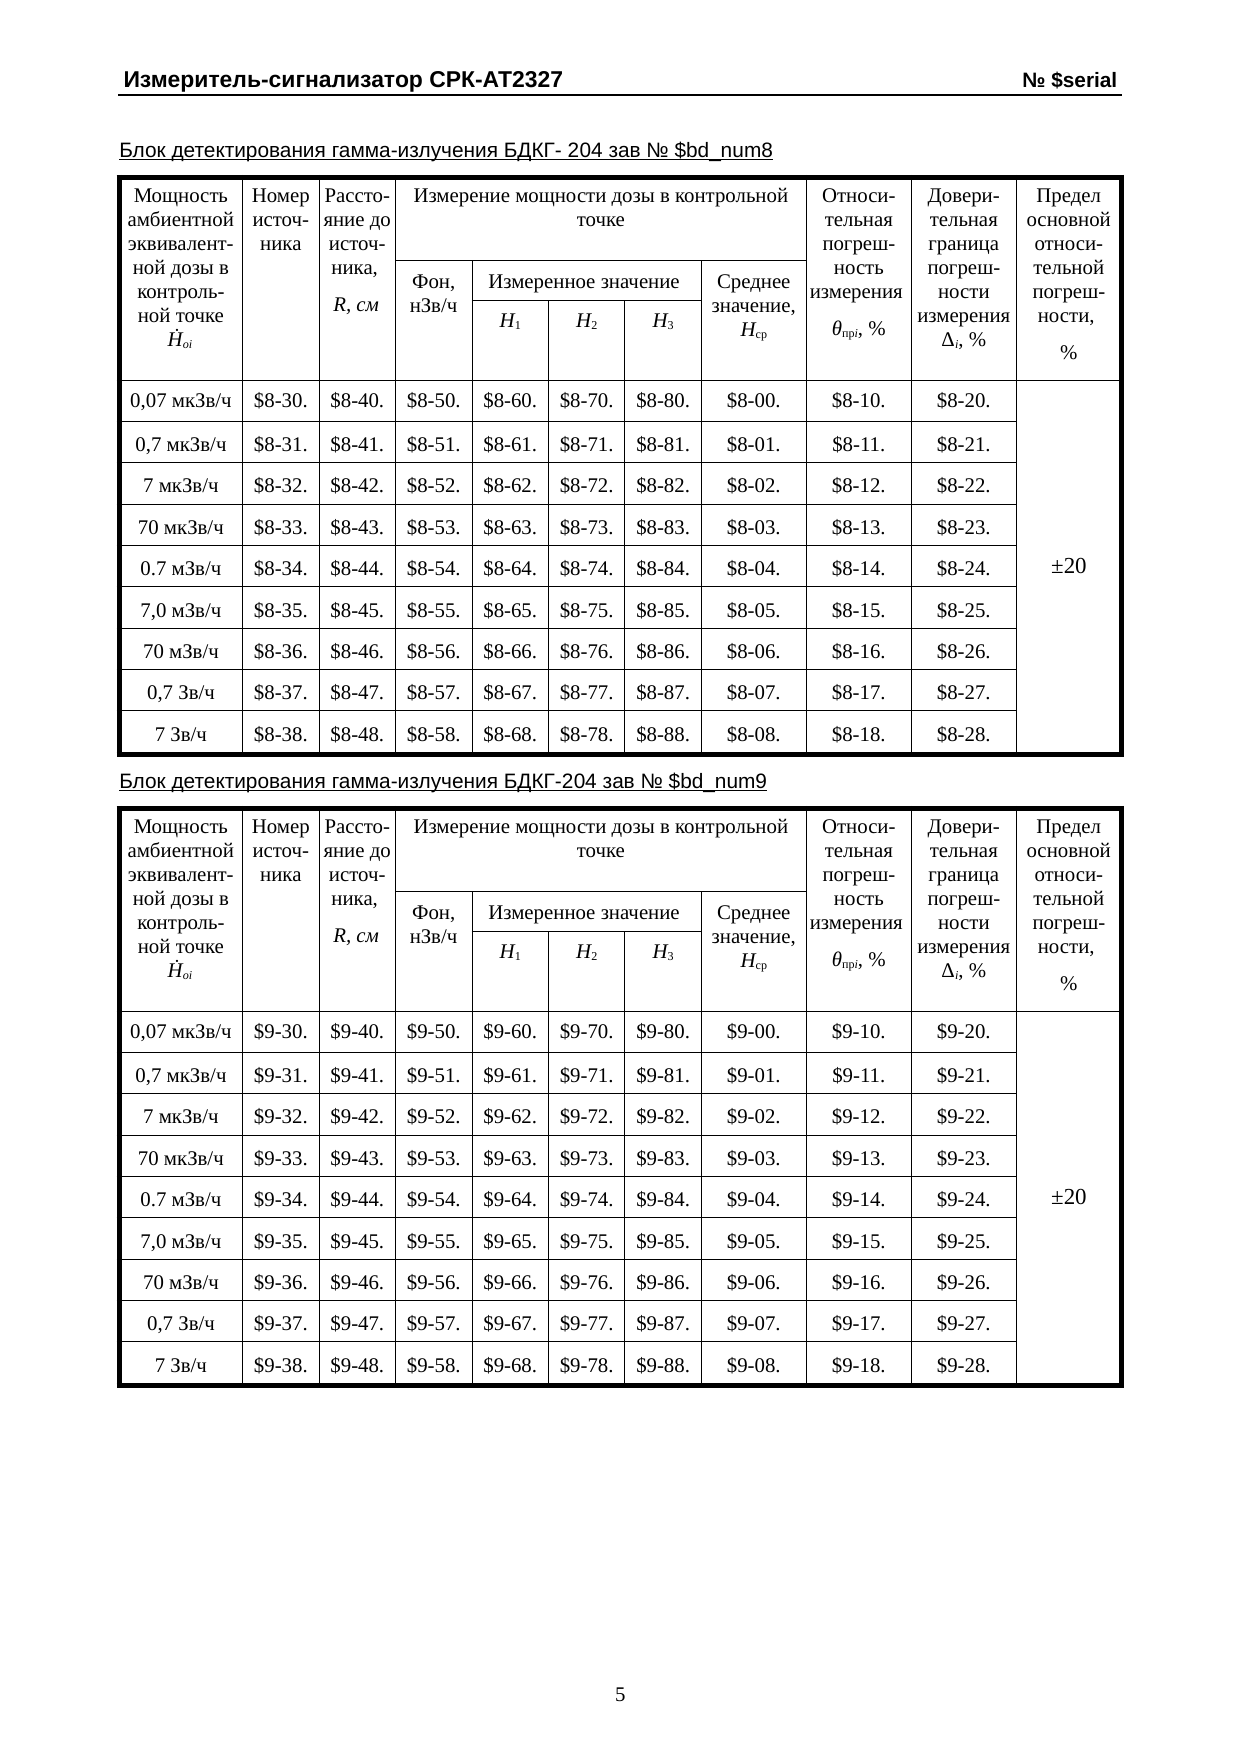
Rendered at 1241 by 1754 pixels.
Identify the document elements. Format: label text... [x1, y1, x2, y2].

table_cell Измеренное значение [473, 261, 701, 300]
table_cell $9-28. [912, 1342, 1016, 1383]
table_cell $9-11. [807, 1053, 911, 1093]
table_cell Фон, нЗв/ч [396, 261, 472, 379]
table_cell $9-73. [549, 1136, 624, 1176]
table_cell H3 [625, 932, 701, 1011]
table_cell Мощность амбиентной эквивалент-ной дозы в контроль-ной точке Ḣoi [122, 180, 242, 379]
table_cell $9-08. [702, 1342, 806, 1383]
table_cell H2 [549, 301, 624, 379]
table_cell $8-65. [473, 587, 548, 628]
table_cell Мощность амбиентной эквивалент-ной дозы в контроль-ной точке Ḣoi [122, 811, 242, 1011]
table_cell 7,0 мЗв/ч [122, 1218, 242, 1259]
table_cell $8-71. [549, 422, 624, 462]
table_cell $9-10. [807, 1012, 911, 1052]
table_cell $8-58. [396, 711, 472, 752]
table_cell Номер источ-ника [243, 811, 319, 1011]
table_cell $9-06. [702, 1260, 806, 1300]
table_cell $9-61. [473, 1053, 548, 1093]
table_cell $8-35. [243, 587, 319, 628]
table_cell $9-01. [702, 1053, 806, 1093]
table_cell $8-53. [396, 505, 472, 545]
table_cell $8-82. [625, 463, 701, 503]
table_cell $8-00. [702, 381, 806, 421]
table_cell $8-47. [320, 670, 395, 710]
table_cell $9-78. [549, 1342, 624, 1383]
table_cell $8-32. [243, 463, 319, 503]
table_cell $9-43. [320, 1136, 395, 1176]
table_cell $9-31. [243, 1053, 319, 1093]
table_cell $8-37. [243, 670, 319, 710]
table_cell $8-48. [320, 711, 395, 752]
table_cell $9-57. [396, 1301, 472, 1341]
table_cell 70 мкЗв/ч [122, 505, 242, 545]
table_cell $9-77. [549, 1301, 624, 1341]
table_cell $9-70. [549, 1012, 624, 1052]
table_cell Относи-тельная погреш-ность измерения θпрi, % [807, 811, 911, 1011]
table_cell $8-78. [549, 711, 624, 752]
table_cell $9-22. [912, 1094, 1016, 1134]
table_cell $8-83. [625, 505, 701, 545]
table_cell $8-05. [702, 587, 806, 628]
table_cell $9-16. [807, 1260, 911, 1300]
table_cell $8-55. [396, 587, 472, 628]
table_cell $9-67. [473, 1301, 548, 1341]
table_cell $9-36. [243, 1260, 319, 1300]
table_header Блок детектирования гамма-излучения БДКГ- 204 зав № $bd_num8 [119, 126, 1121, 175]
table_cell 7 Зв/ч [122, 711, 242, 752]
table_cell $8-80. [625, 381, 701, 421]
table_cell Рассто-яние до источ-ника, R, см [320, 811, 395, 1011]
table_cell 70 мкЗв/ч [122, 1136, 242, 1176]
table_cell 7 мкЗв/ч [122, 463, 242, 503]
table_cell $8-01. [702, 422, 806, 462]
table_cell $8-84. [625, 546, 701, 586]
table_cell $8-24. [912, 546, 1016, 586]
table_cell $9-62. [473, 1094, 548, 1134]
table_cell 70 мЗв/ч [122, 629, 242, 669]
table_cell $8-02. [702, 463, 806, 503]
table_cell $8-14. [807, 546, 911, 586]
table_cell $8-04. [702, 546, 806, 586]
table_cell 7 мкЗв/ч [122, 1094, 242, 1134]
table_cell H3 [625, 301, 701, 379]
table_cell $9-21. [912, 1053, 1016, 1093]
table_cell $8-46. [320, 629, 395, 669]
table_cell $9-20. [912, 1012, 1016, 1052]
table_cell $8-54. [396, 546, 472, 586]
table_cell $8-27. [912, 670, 1016, 710]
table_cell $8-87. [625, 670, 701, 710]
table_cell $9-56. [396, 1260, 472, 1300]
table_cell $8-15. [807, 587, 911, 628]
table_cell $8-16. [807, 629, 911, 669]
table_cell $9-64. [473, 1177, 548, 1217]
table_cell Измерение мощности дозы в контрольной точке [396, 180, 806, 260]
table_cell 7,0 мЗв/ч [122, 587, 242, 628]
table_cell $8-85. [625, 587, 701, 628]
table_cell $8-17. [807, 670, 911, 710]
table_cell $9-26. [912, 1260, 1016, 1300]
table_cell $8-20. [912, 381, 1016, 421]
table_cell $9-02. [702, 1094, 806, 1134]
table_cell Довери-тельная граница погреш-ности измерения Δi, % [912, 180, 1016, 379]
table_cell $9-86. [625, 1260, 701, 1300]
table_cell $8-76. [549, 629, 624, 669]
table_cell $8-30. [243, 381, 319, 421]
table_cell $9-40. [320, 1012, 395, 1052]
table_cell Измерение мощности дозы в контрольной точке [396, 811, 806, 891]
table_cell $9-23. [912, 1136, 1016, 1176]
table_cell $8-26. [912, 629, 1016, 669]
table_cell 70 мЗв/ч [122, 1260, 242, 1300]
table_cell $9-24. [912, 1177, 1016, 1217]
table_cell $9-85. [625, 1218, 701, 1259]
table_cell $8-40. [320, 381, 395, 421]
table_cell $9-65. [473, 1218, 548, 1259]
table_cell $9-54. [396, 1177, 472, 1217]
table_cell 0,7 мкЗв/ч [122, 1053, 242, 1093]
table_cell $8-03. [702, 505, 806, 545]
table_cell 0,7 Зв/ч [122, 670, 242, 710]
table_cell $8-60. [473, 381, 548, 421]
table_cell $9-76. [549, 1260, 624, 1300]
table_cell 0,7 Зв/ч [122, 1301, 242, 1341]
table_cell $8-42. [320, 463, 395, 503]
table_cell $8-50. [396, 381, 472, 421]
table_cell $9-68. [473, 1342, 548, 1383]
table_cell H2 [549, 932, 624, 1011]
table_cell $9-80. [625, 1012, 701, 1052]
table_cell $8-88. [625, 711, 701, 752]
table_cell H1 [473, 932, 548, 1011]
table_header Блок детектирования гамма-излучения БДКГ-204 зав № $bd_num9 [119, 757, 1121, 806]
table_cell $9-44. [320, 1177, 395, 1217]
table_cell $9-25. [912, 1218, 1016, 1259]
table_cell $9-88. [625, 1342, 701, 1383]
table_cell $8-41. [320, 422, 395, 462]
table_cell $9-15. [807, 1218, 911, 1259]
table_cell Измеренное значение [473, 892, 701, 931]
table_cell $9-83. [625, 1136, 701, 1176]
table_cell $9-74. [549, 1177, 624, 1217]
table_cell Предел основной относи-тельной погреш-ности, % [1017, 180, 1119, 379]
table_cell $9-51. [396, 1053, 472, 1093]
table_cell Довери-тельная граница погреш-ности измерения Δi, % [912, 811, 1016, 1011]
table_cell $8-43. [320, 505, 395, 545]
table_cell $9-81. [625, 1053, 701, 1093]
table_cell Среднее значение, Hср [702, 892, 806, 1011]
table_cell $8-86. [625, 629, 701, 669]
table_cell $8-33. [243, 505, 319, 545]
table_cell $8-21. [912, 422, 1016, 462]
table_cell $9-00. [702, 1012, 806, 1052]
table_cell $8-13. [807, 505, 911, 545]
table_cell $9-41. [320, 1053, 395, 1093]
table_cell $8-31. [243, 422, 319, 462]
table_cell $8-18. [807, 711, 911, 752]
table_cell $8-11. [807, 422, 911, 462]
table_cell $9-18. [807, 1342, 911, 1383]
table_cell $8-68. [473, 711, 548, 752]
table_cell Предел основной относи-тельной погреш-ности, % [1017, 811, 1119, 1011]
table_cell $9-47. [320, 1301, 395, 1341]
table_cell 7 Зв/ч [122, 1342, 242, 1383]
table_cell $9-37. [243, 1301, 319, 1341]
table_cell $8-51. [396, 422, 472, 462]
table_cell $8-81. [625, 422, 701, 462]
table_cell $8-66. [473, 629, 548, 669]
table_cell Среднее значение, Hср [702, 261, 806, 379]
table_cell $8-73. [549, 505, 624, 545]
table_cell 0,07 мкЗв/ч [122, 381, 242, 421]
table_cell $9-60. [473, 1012, 548, 1052]
table_cell $9-30. [243, 1012, 319, 1052]
table_cell $9-84. [625, 1177, 701, 1217]
table_cell $9-58. [396, 1342, 472, 1383]
table_cell $8-12. [807, 463, 911, 503]
table_cell $8-06. [702, 629, 806, 669]
table_cell $8-36. [243, 629, 319, 669]
table_cell $9-12. [807, 1094, 911, 1134]
table_cell $9-34. [243, 1177, 319, 1217]
table_cell $9-13. [807, 1136, 911, 1176]
table_cell $9-75. [549, 1218, 624, 1259]
table_cell $9-17. [807, 1301, 911, 1341]
table_cell $8-57. [396, 670, 472, 710]
table_cell $8-74. [549, 546, 624, 586]
table_cell $8-34. [243, 546, 319, 586]
table_cell $9-82. [625, 1094, 701, 1134]
table_cell $9-52. [396, 1094, 472, 1134]
table_cell $9-66. [473, 1260, 548, 1300]
table_cell $8-52. [396, 463, 472, 503]
table_cell $9-48. [320, 1342, 395, 1383]
table_cell $9-04. [702, 1177, 806, 1217]
table_cell 0,07 мкЗв/ч [122, 1012, 242, 1052]
table_cell $8-67. [473, 670, 548, 710]
table_cell $9-32. [243, 1094, 319, 1134]
table_cell $9-05. [702, 1218, 806, 1259]
table_cell $9-53. [396, 1136, 472, 1176]
table_cell $8-70. [549, 381, 624, 421]
table_cell $9-07. [702, 1301, 806, 1341]
table_cell $8-44. [320, 546, 395, 586]
table_cell $9-46. [320, 1260, 395, 1300]
table_cell ±20 [1017, 1012, 1119, 1383]
table_cell $9-50. [396, 1012, 472, 1052]
table_cell $8-22. [912, 463, 1016, 503]
table_cell $9-35. [243, 1218, 319, 1259]
table_cell $8-25. [912, 587, 1016, 628]
table_cell $9-38. [243, 1342, 319, 1383]
table_cell 0,7 мкЗв/ч [122, 422, 242, 462]
table_cell Фон, нЗв/ч [396, 892, 472, 1011]
table_cell $8-10. [807, 381, 911, 421]
table_cell $9-71. [549, 1053, 624, 1093]
table_cell H1 [473, 301, 548, 379]
table_cell $8-63. [473, 505, 548, 545]
table_cell 0.7 мЗв/ч [122, 546, 242, 586]
table_cell $8-45. [320, 587, 395, 628]
table_cell Рассто-яние до источ-ника, R, см [320, 180, 395, 379]
table_cell $8-75. [549, 587, 624, 628]
table_cell $8-28. [912, 711, 1016, 752]
table_cell $9-45. [320, 1218, 395, 1259]
table_cell Относи-тельная погреш-ность измерения θпрi, % [807, 180, 911, 379]
table_cell $8-62. [473, 463, 548, 503]
table_cell $8-72. [549, 463, 624, 503]
table_cell $9-27. [912, 1301, 1016, 1341]
table_cell $8-38. [243, 711, 319, 752]
table_cell $9-87. [625, 1301, 701, 1341]
table_cell $9-55. [396, 1218, 472, 1259]
table_cell $8-77. [549, 670, 624, 710]
table_cell $9-63. [473, 1136, 548, 1176]
table_cell $8-61. [473, 422, 548, 462]
table_cell $8-23. [912, 505, 1016, 545]
table_cell ±20 [1017, 381, 1119, 752]
table_cell $9-03. [702, 1136, 806, 1176]
table_cell $8-56. [396, 629, 472, 669]
table_cell Номер источ-ника [243, 180, 319, 379]
table_cell $9-42. [320, 1094, 395, 1134]
table_cell $9-72. [549, 1094, 624, 1134]
table_cell $8-08. [702, 711, 806, 752]
table_cell $9-14. [807, 1177, 911, 1217]
table_cell $9-33. [243, 1136, 319, 1176]
table_cell $8-64. [473, 546, 548, 586]
table_cell 0.7 мЗв/ч [122, 1177, 242, 1217]
table_cell $8-07. [702, 670, 806, 710]
